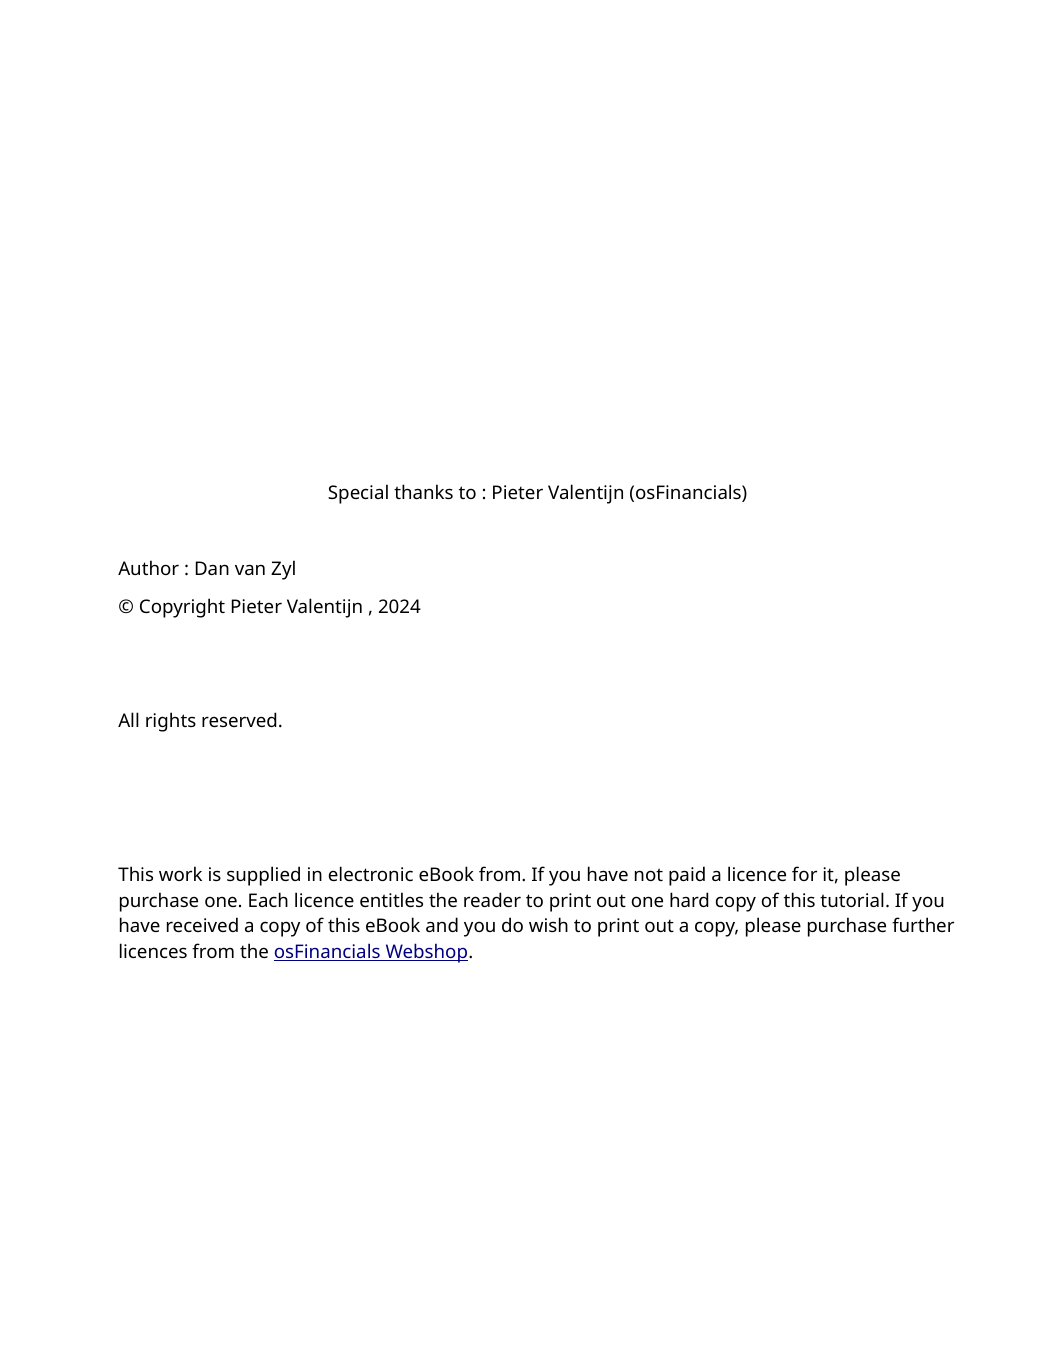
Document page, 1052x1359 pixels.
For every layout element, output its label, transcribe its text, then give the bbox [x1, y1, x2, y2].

text © Copyright Pieter Valentijn , 2024 [118, 593, 957, 619]
text All rights reserved. [118, 707, 957, 733]
text Author : Dan van Zyl [118, 555, 957, 581]
text This work is supplied in electronic eBook from. If you have not paid a licence for it, please purchase one. Each licence entitles the reader to print out one hard copy of this tutorial. If you have received a copy of this eBook and you do wish to print out a copy, please purchase further licences from the osFinancials Webshop. [118, 862, 957, 964]
text Special thanks to : Pieter Valentijn (osFinancials) [118, 479, 957, 505]
